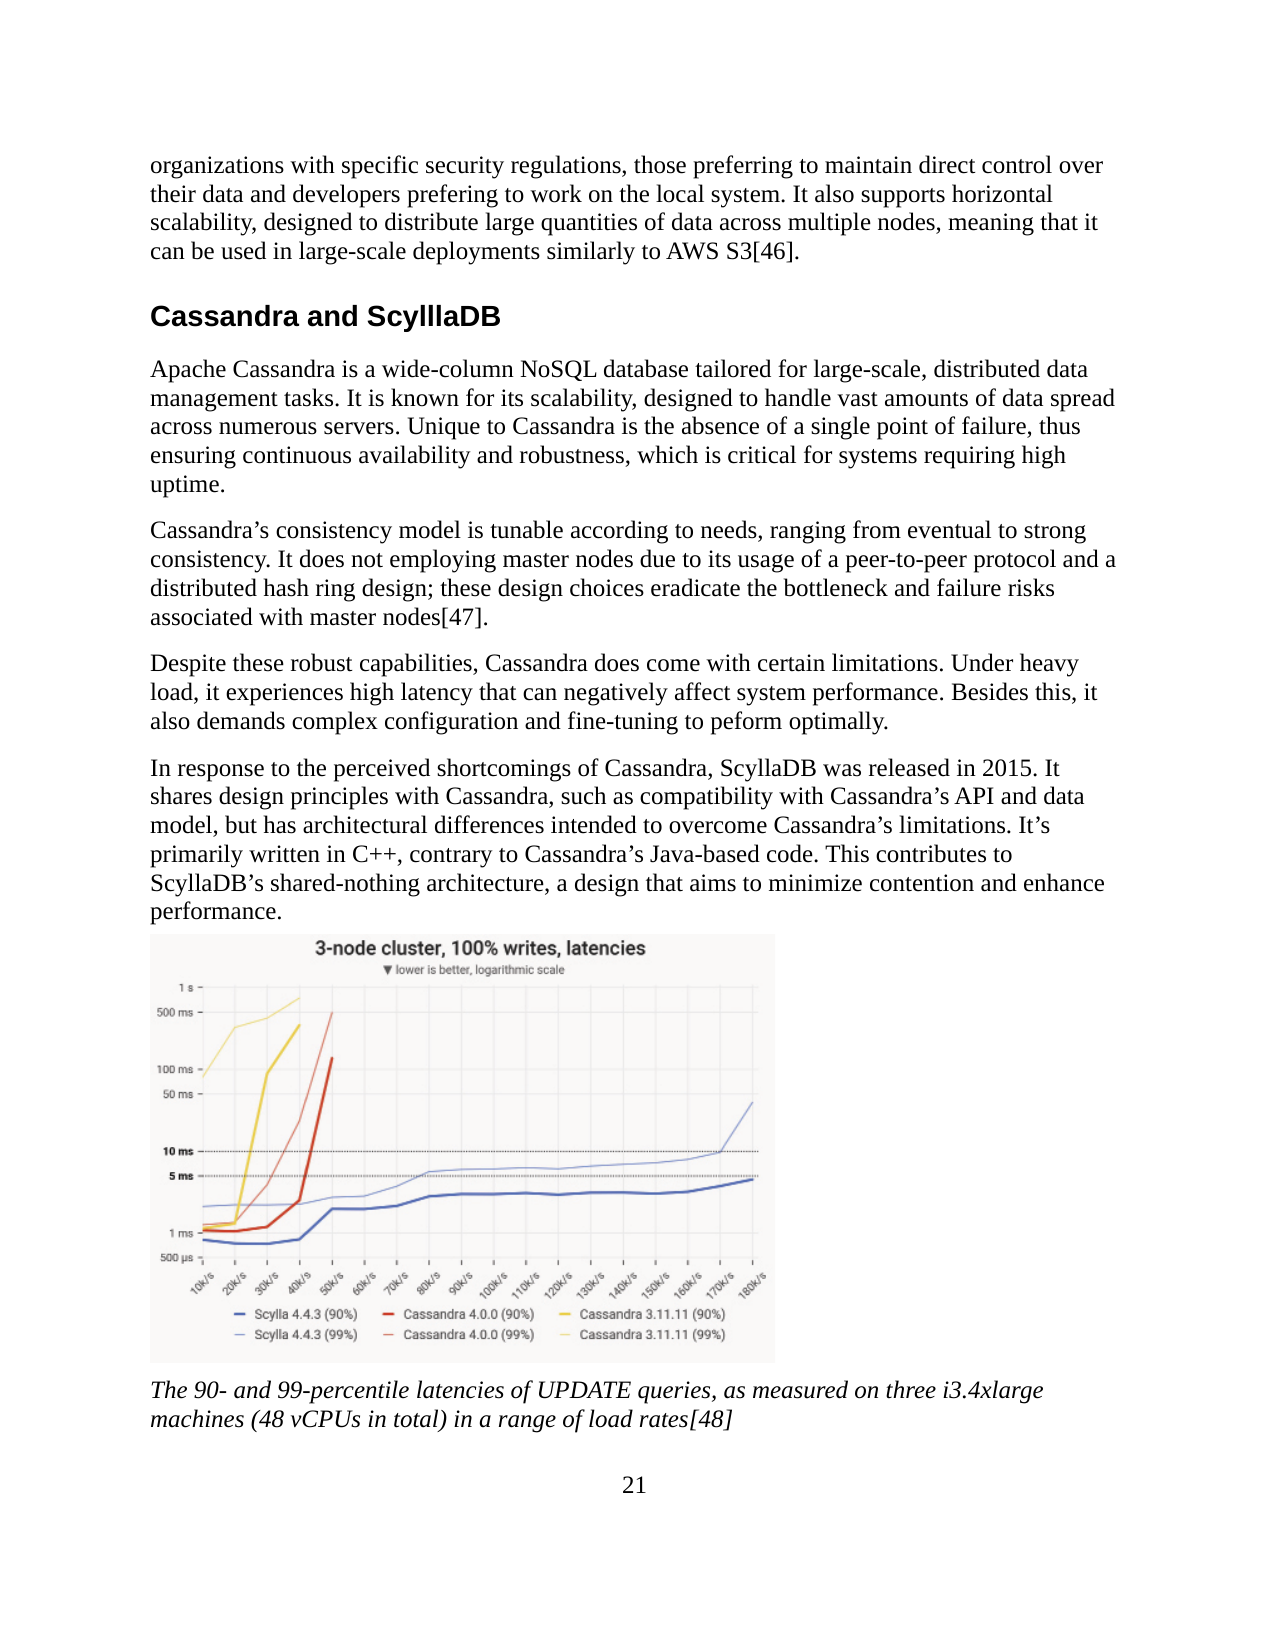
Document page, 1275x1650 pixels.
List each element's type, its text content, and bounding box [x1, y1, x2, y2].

text Apache Cassandra is a wide-column NoSQL database tailored for large-scale, distributed data management tasks. It is known for its scalability, designed to handle vast amounts of data spread across numerous servers. Unique to Cassandra is the absence of a single point of failure, thus ensuring continuous availability and robustness, which is critical for systems requiring high uptime. [150, 354, 1125, 498]
text In response to the perceived shortcomings of Cassandra, ScyllaDB was released in 2015. It shares design principles with Cassandra, such as compatibility with Cassandra’s API and data model, but has architectural differences intended to overcome Cassandra’s limitations. It’s primarily written in C++, contrary to Cassandra’s Java-based code. This contributes to ScyllaDB’s shared-nothing architecture, a design that aims to minimize contention and enhance performance. [150, 753, 1125, 925]
text Cassandra’s consistency model is tunable according to needs, ranging from eventual to strong consistency. It does not employing master nodes due to its usage of a peer-to-peer protocol and a distributed hash ring design; these design choices eradicate the bottleneck and failure risks associated with master nodes[47]. [150, 516, 1125, 631]
subtitle Cassandra and ScylllaDB [150, 299, 1125, 332]
picture [150, 934, 775, 1363]
text organizations with specific security regulations, those preferring to maintain direct control over their data and developers prefering to work on the local system. It also supports horizontal scalability, designed to distribute large quantities of data across multiple nodes, meaning that it can be used in large-scale deployments similarly to AWS S3[46]. [150, 150, 1125, 265]
text Despite these robust capabilities, Cassandra does come with certain limitations. Under heavy load, it experiences high latency that can negatively affect system performance. Besides this, it also demands complex configuration and fine-tuning to peform optimally. [150, 648, 1125, 735]
text The 90- and 99-percentile latencies of UPDATE queries, as measured on three i3.4xlarge machines (48 vCPUs in total) in a range of load rates[48] [150, 1375, 1125, 1433]
